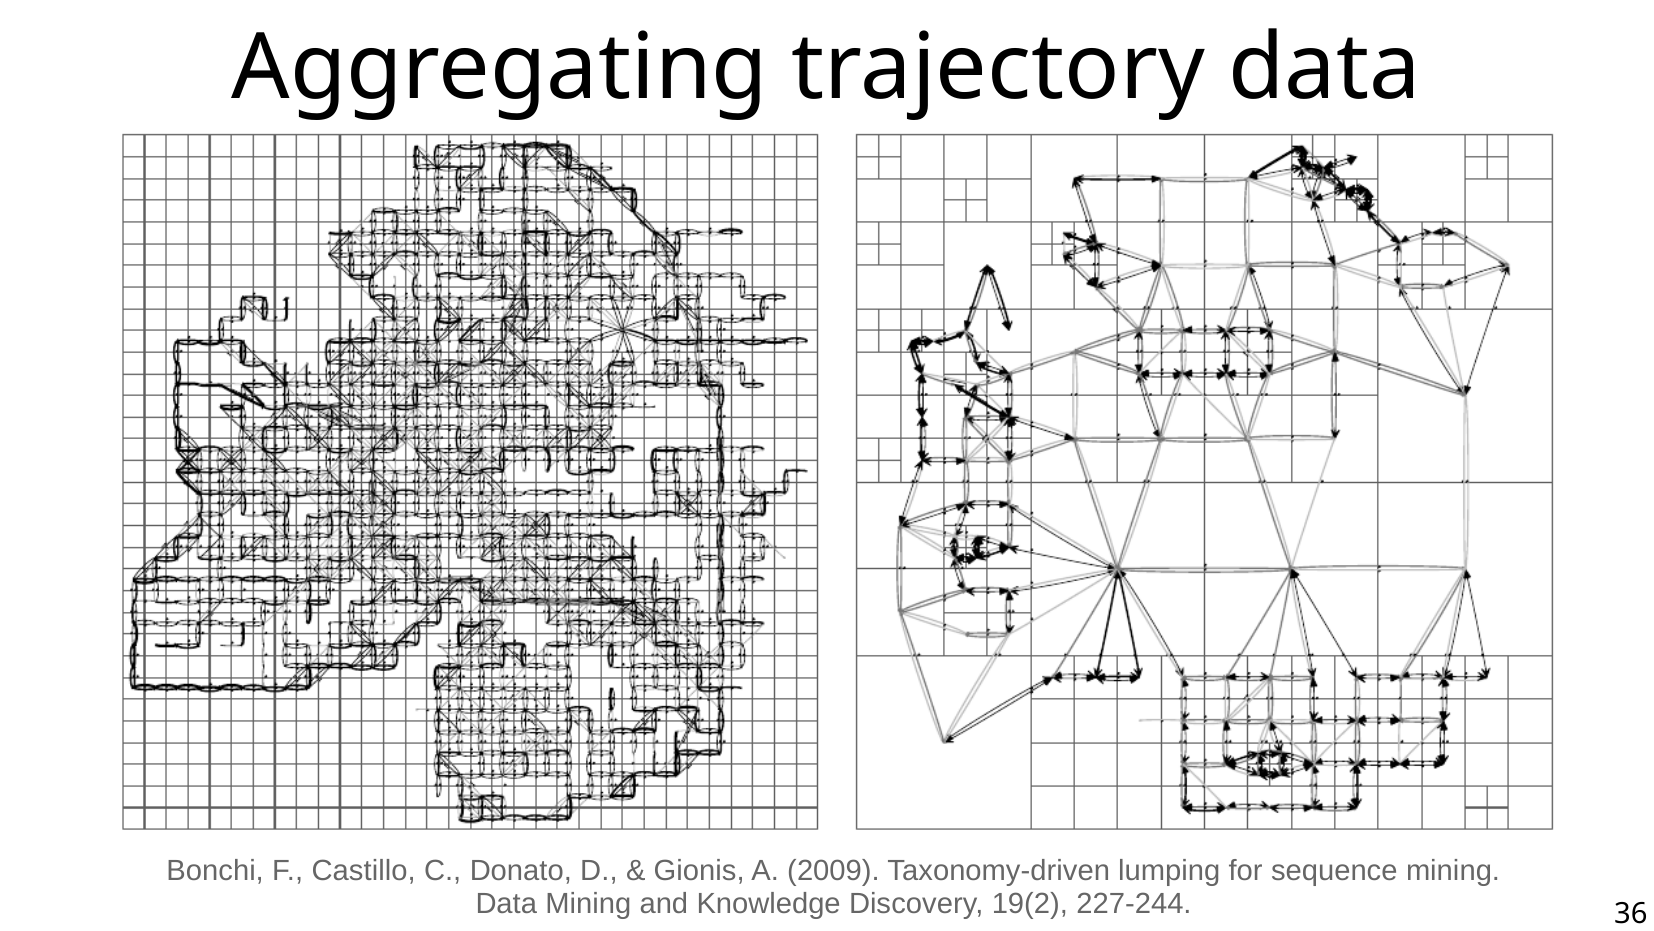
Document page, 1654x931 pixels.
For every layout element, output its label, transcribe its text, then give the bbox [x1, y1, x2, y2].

text_box Bonchi, F., Castillo, C., Donato, D., & Gionis, A. (2009). Taxonomy-driven lumping for sequence mining. Data Mining and Knowledge Discovery, 19(2), 227-244. [15, 846, 1654, 928]
title Aggregating trajectory data [82, 1, 1571, 126]
picture [116, 126, 1561, 839]
